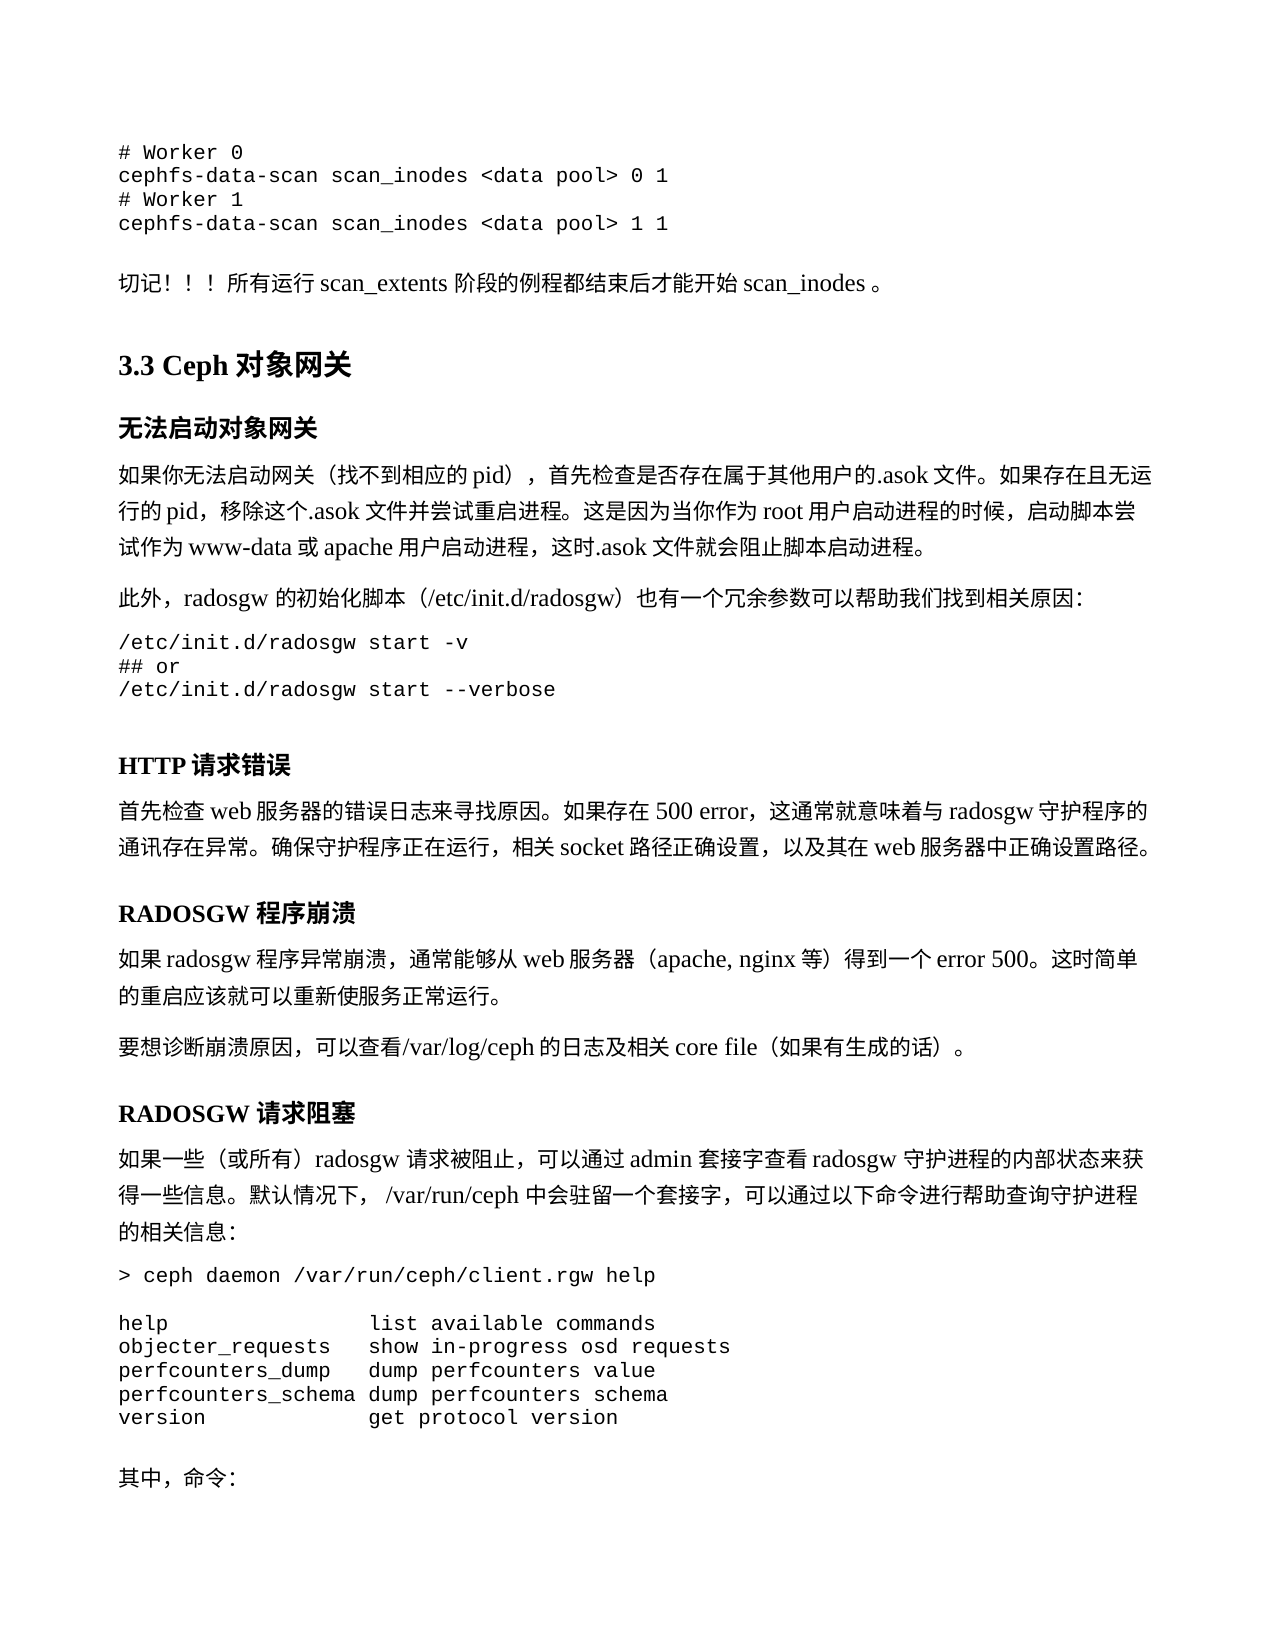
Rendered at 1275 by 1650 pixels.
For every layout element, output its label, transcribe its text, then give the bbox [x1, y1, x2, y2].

text 首先检查web服务器的错误日志来寻找原因。如果存在 500 error，这通常就意味着与radosgw守护程序的通讯存在异常。确保守护程序正在运行，相关socket路径正确设置，以及其在web服务器中正确设置路径。 [118, 794, 1157, 862]
text > ceph daemon /var/run/ceph/client.rgw help [118, 1266, 1157, 1289]
text objecter_requests show in-progress osd requests [118, 1336, 1157, 1360]
text perfcounters_schema dump perfcounters schema [118, 1384, 1157, 1407]
subtitle RADOSGW 请求阻塞 [118, 1093, 1157, 1129]
subtitle HTTP 请求错误 [118, 745, 1157, 781]
text /etc/init.d/radosgw start -v [118, 632, 1157, 656]
text # Worker 1 [118, 189, 1157, 213]
text perfcounters_dump dump perfcounters value [118, 1360, 1157, 1384]
text 如果radosgw程序异常崩溃，通常能够从web服务器（apache, nginx等）得到一个error 500。这时简单的重启应该就可以重新使服务正常运行。 [118, 942, 1157, 1010]
text help list available commands [118, 1313, 1157, 1336]
text # Worker 0 [118, 142, 1157, 165]
text cephfs-data-scan scan_inodes <data pool> 0 1 [118, 165, 1157, 189]
text ## or [118, 656, 1157, 679]
text 其中，命令： [118, 1461, 1157, 1492]
text 此外，radosgw 的初始化脚本（/etc/init.d/radosgw）也有一个冗余参数可以帮助我们找到相关原因： [118, 581, 1157, 613]
text 切记！！！所有运行 scan_extents 阶段的例程都结束后才能开始 scan_inodes 。 [118, 266, 1098, 297]
text 要想诊断崩溃原因，可以查看/var/log/ceph的日志及相关core file（如果有生成的话）。 [118, 1030, 1157, 1061]
text 如果一些（或所有）radosgw 请求被阻止，可以通过 admin 套接字查看radosgw 守护进程的内部状态来获得一些信息。默认情况下， /var/run/ceph 中会驻留一个套接字，可以通过以下命令进行帮助查询守护进程的相关信息： [118, 1142, 1157, 1246]
subtitle RADOSGW 程序崩溃 [118, 894, 1157, 930]
text version get protocol version [118, 1407, 1157, 1431]
text /etc/init.d/radosgw start --verbose [118, 679, 1157, 703]
subtitle 3.3 Ceph 对象网关 [118, 342, 1157, 384]
text 如果你无法启动网关（找不到相应的pid），首先检查是否存在属于其他用户的.asok文件。如果存在且无运行的pid，移除这个.asok文件并尝试重启进程。这是因为当你作为root用户启动进程的时候，启动脚本尝试作为www-data或apache用户启动进程，这时.asok文件就会阻止脚本启动进程。 [118, 458, 1157, 562]
text cephfs-data-scan scan_inodes <data pool> 1 1 [118, 213, 1157, 236]
subtitle 无法启动对象网关 [118, 409, 1157, 445]
